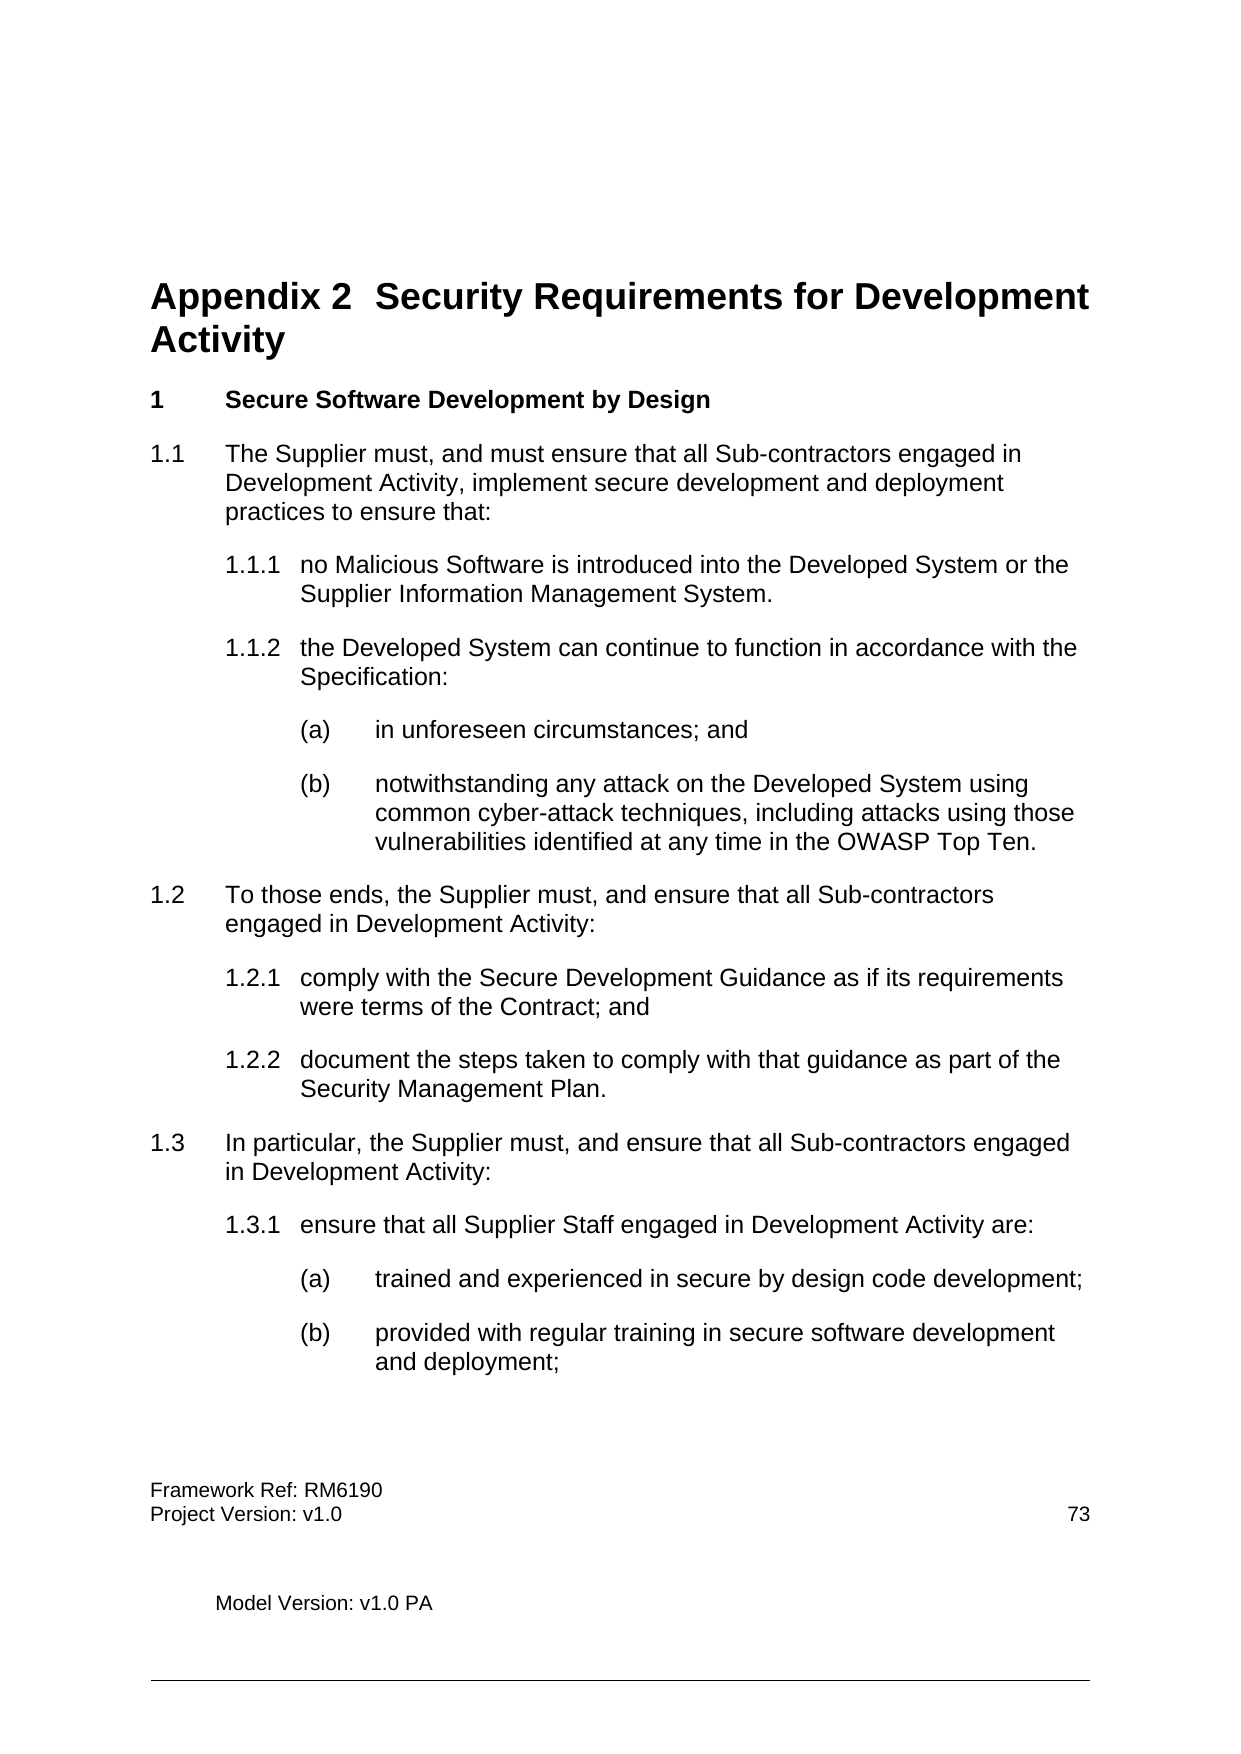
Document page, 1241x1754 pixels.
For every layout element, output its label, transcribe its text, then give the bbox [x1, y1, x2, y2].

list document the steps taken to comply with that guidance as part of the Security Management Plan. [225, 1046, 1090, 1103]
list trained and experienced in secure by design code development; [300, 1264, 1090, 1293]
list In particular, the Supplier must, and ensure that all Sub-contractors engaged in Development Activity: [150, 1128, 1090, 1186]
list The Supplier must, and must ensure that all Sub-contractors engaged in Development Activity, implement secure development and deployment practices to ensure that: [150, 439, 1090, 526]
list notwithstanding any attack on the Developed System using common cyber-attack techniques, including attacks using those vulnerabilities identified at any time in the OWASP Top Ten. [300, 769, 1090, 856]
list Secure Software Development by Design [150, 386, 1090, 414]
list the Developed System can continue to function in accordance with the Specification: [225, 633, 1090, 691]
list in unforeseen circumstances; and [300, 716, 1090, 744]
list provided with regular training in secure software development and deployment; [300, 1318, 1090, 1376]
list Security Requirements for Development Activity [150, 274, 1090, 361]
list no Malicious Software is introduced into the Developed System or the Supplier Information Management System. [225, 551, 1090, 608]
list ensure that all Supplier Staff engaged in Development Activity are: [225, 1211, 1090, 1239]
list To those ends, the Supplier must, and ensure that all Sub-contractors engaged in Development Activity: [150, 881, 1090, 938]
list comply with the Secure Development Guidance as if its requirements were terms of the Contract; and [225, 963, 1090, 1021]
